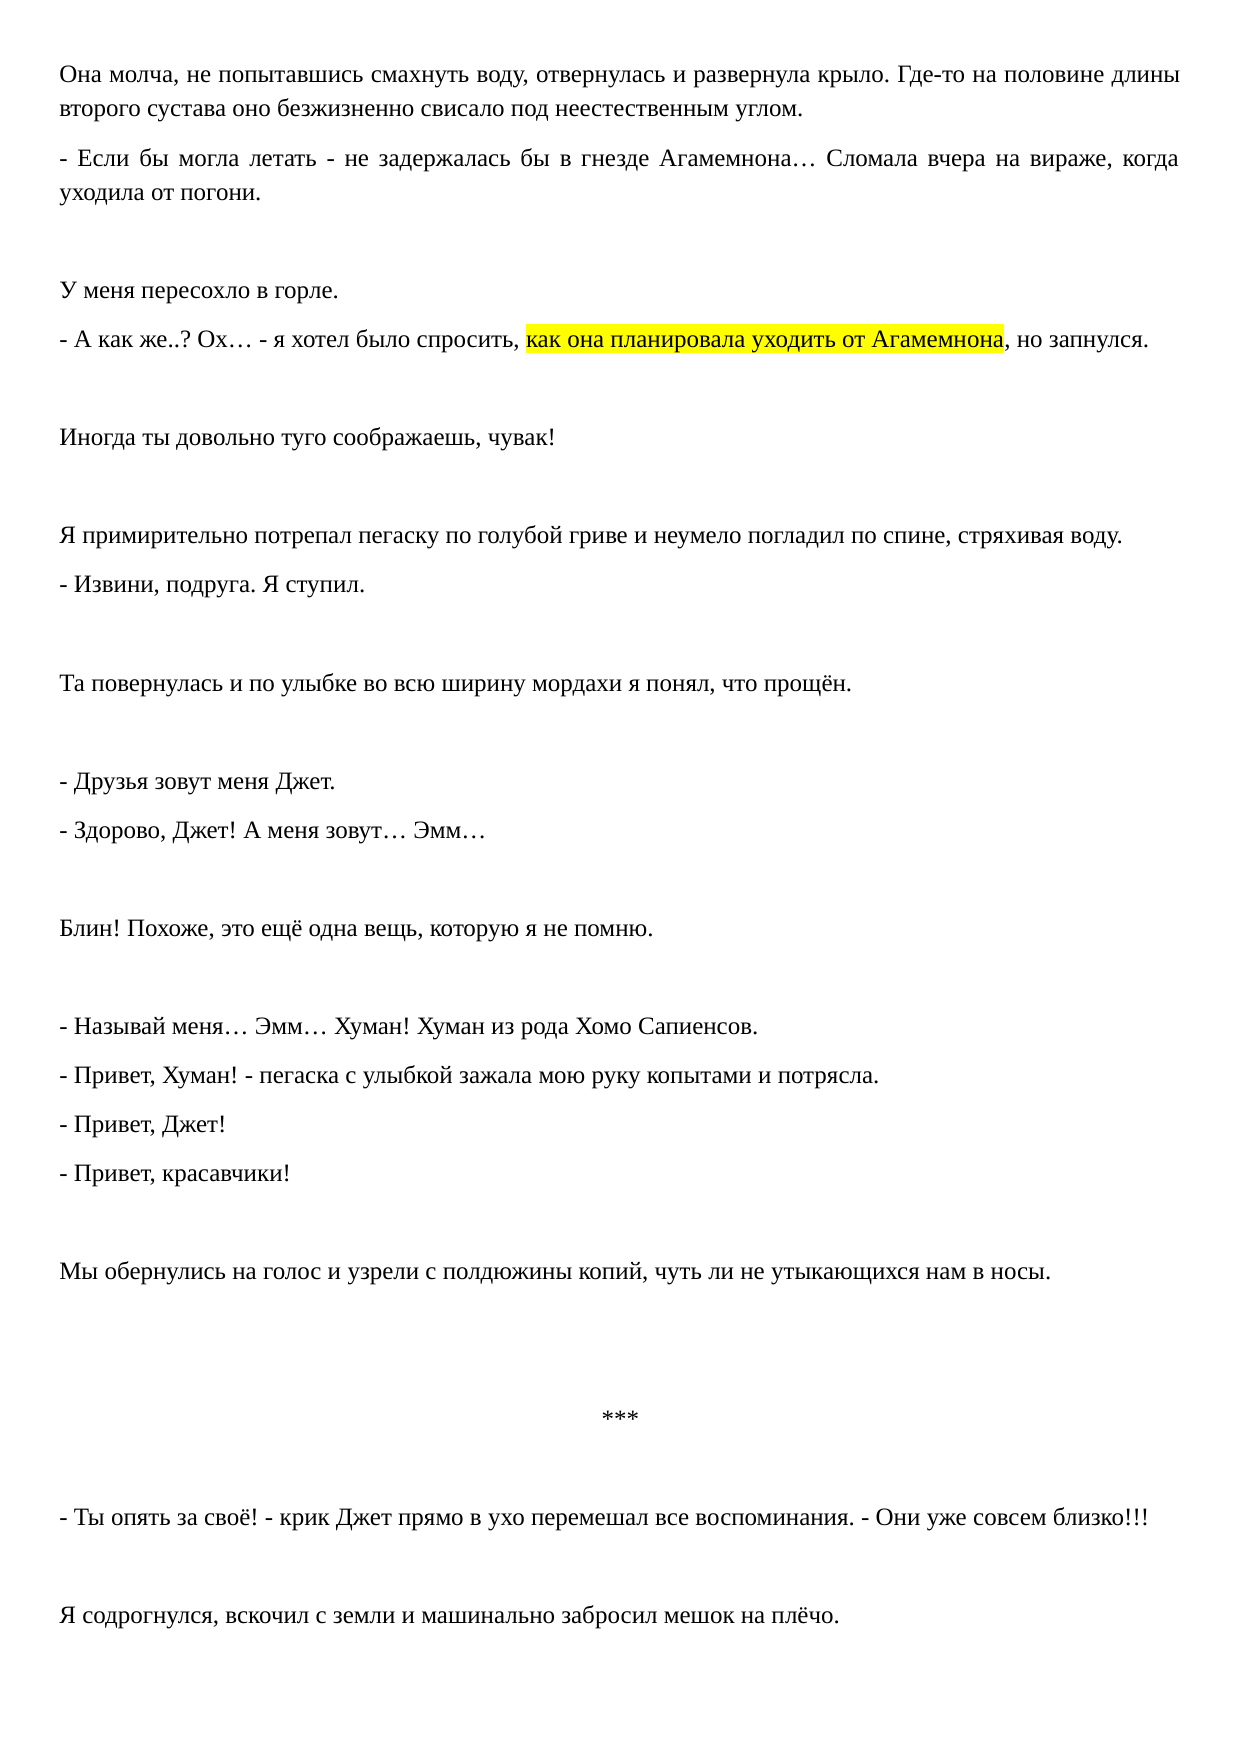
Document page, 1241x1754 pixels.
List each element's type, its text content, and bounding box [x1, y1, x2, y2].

text - Привет, красавчики! [59, 1158, 1181, 1187]
text - Привет, Хуман! - пегаска с улыбкой зажала мою руку копытами и потрясла. [59, 1060, 1181, 1089]
text Я содрогнулся, вскочил с земли и машинально забросил мешок на плёчо. [59, 1600, 1181, 1629]
text Я примирительно потрепал пегаску по голубой гриве и неумело погладил по спине, стряхивая воду. [59, 521, 1181, 549]
text Блин! Похоже, это ещё одна вещь, которую я не помню. [59, 913, 1181, 942]
text У меня пересохло в горле. [59, 275, 1181, 304]
text - Если бы могла летать - не задержалась бы в гнезде Агамемнона… Сломала вчера на вираже, когда уходила от погони. [59, 143, 1181, 206]
text - Ты опять за своё! - крик Джет прямо в ухо перемешал все воспоминания. - Они уже совсем близко!!! [59, 1502, 1181, 1531]
text Та повернулась и по улыбке во всю ширину мордахи я понял, что прощён. [59, 668, 1181, 696]
text *** [59, 1404, 1181, 1432]
text Мы обернулись на голос и узрели с полдюжины копий, чуть ли не утыкающихся нам в носы. [59, 1256, 1181, 1285]
text - Здорово, Джет! А меня зовут… Эмм… [59, 815, 1181, 844]
text - Друзья зовут меня Джет. [59, 766, 1181, 794]
text Она молча, не попытавшись смахнуть воду, отвернулась и развернула крыло. Где-то на половине длины второго сустава оно безжизненно свисало под неестественным углом. [59, 59, 1181, 122]
text Иногда ты довольно туго соображаешь, чувак! [59, 422, 1181, 451]
text - Привет, Джет! [59, 1109, 1181, 1138]
text - Называй меня… Эмм… Хуман! Хуман из рода Хомо Сапиенсов. [59, 1011, 1181, 1040]
text - Извини, подруга. Я ступил. [59, 569, 1181, 598]
text - А как же..? Ох… - я хотел было спросить, как она планировала уходить от Агамемнона, но запнулся. [59, 324, 1181, 353]
